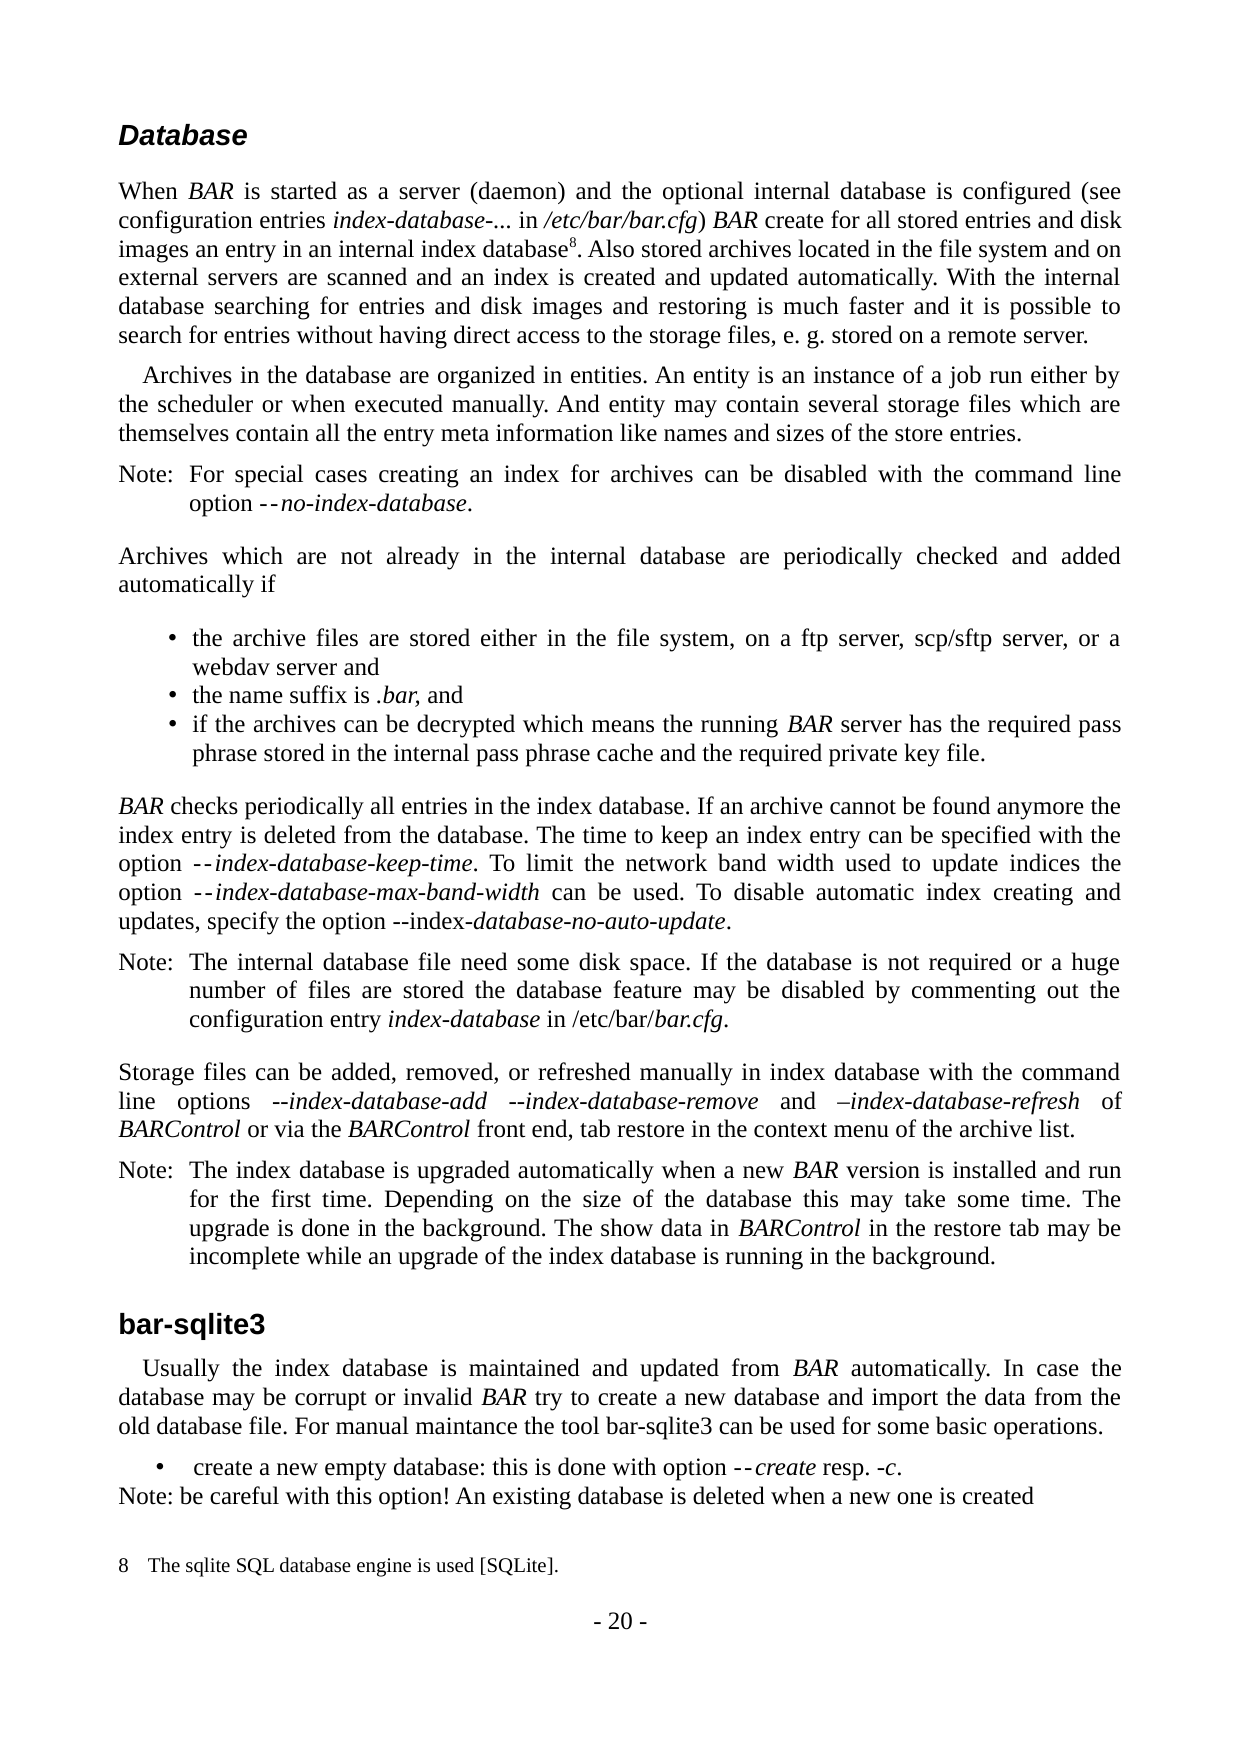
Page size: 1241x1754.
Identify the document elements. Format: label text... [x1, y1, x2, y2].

text Note: The internal database file need some disk space. If the database is not required or a huge number of files are stored the database feature may be disabled by commenting out the configuration entry index-database in /etc/bar/bar.cfg. [118, 947, 1122, 1033]
subtitle bar-sqlite3 [118, 1307, 1122, 1341]
list the name suffix is .bar, and [168, 680, 1122, 709]
text Note: For special cases creating an index for archives can be disabled with the command line option ‑‑no-index-database. [118, 459, 1122, 517]
text Archives which are not already in the internal database are periodically checked and added automatically if [118, 541, 1122, 598]
text Archives in the database are organized in entities. An entity is an instance of a job run either by the scheduler or when executed manually. And entity may contain several storage files which are themselves contain all the entry meta information like names and sizes of the store entries. [118, 361, 1122, 447]
text BAR checks periodically all entries in the index database. If an archive cannot be found anymore the index entry is deleted from the database. The time to keep an index entry can be specified with the option ‑‑index-database-keep-time. To limit the network band width used to update indices the option ‑‑index-database-max-band-width can be used. To disable automatic index creating and updates, specify the option ‑‑index-database-no-auto-update. [118, 791, 1122, 935]
text Note: be careful with this option! An existing database is deleted when a new one is created [118, 1481, 1122, 1509]
list the archive files are stored either in the file system, on a ftp server, scp/sftp server, or a webdav server and [168, 623, 1122, 680]
text Usually the index database is maintained and updated from BAR automatically. In case the database may be corrupt or invalid BAR try to create a new database and import the data from the old database file. For manual maintance the tool bar-sqlite3 can be used for some basic operations. [118, 1353, 1122, 1439]
text Storage files can be added, removed, or refreshed manually in index database with the command line options --index-database-add --index-database-remove and –index-database-refresh of BARControl or via the BARControl front end, tab restore in the context menu of the archive list. [118, 1057, 1122, 1143]
subtitle Database [118, 118, 1122, 152]
text When BAR is started as a server (daemon) and the optional internal database is configured (see configuration entries index-database-... in /etc/bar/bar.cfg) BAR create for all stored entries and disk images an entry in an internal index database. Also stored archives located in the file system and on external servers are scanned and an index is created and updated automatically. With the internal database searching for entries and disk images and restoring is much faster and it is possible to search for entries without having direct access to the storage files, e. g. stored on a remote server. [118, 176, 1122, 349]
list if the archives can be decrypted which means the running BAR server has the required pass phrase stored in the internal pass phrase cache and the required private key file. [168, 709, 1122, 767]
text The sqlite SQL database engine is used [SQLite]. [118, 1553, 1122, 1577]
text Note: The index database is upgraded automatically when a new BAR version is installed and run for the first time. Depending on the size of the database this may take some time. The upgrade is done in the background. The show data in BARControl in the restore tab may be incomplete while an upgrade of the index database is running in the background. [118, 1155, 1122, 1270]
list create a new empty database: this is done with option ‑‑create resp. -c. [156, 1452, 1122, 1481]
